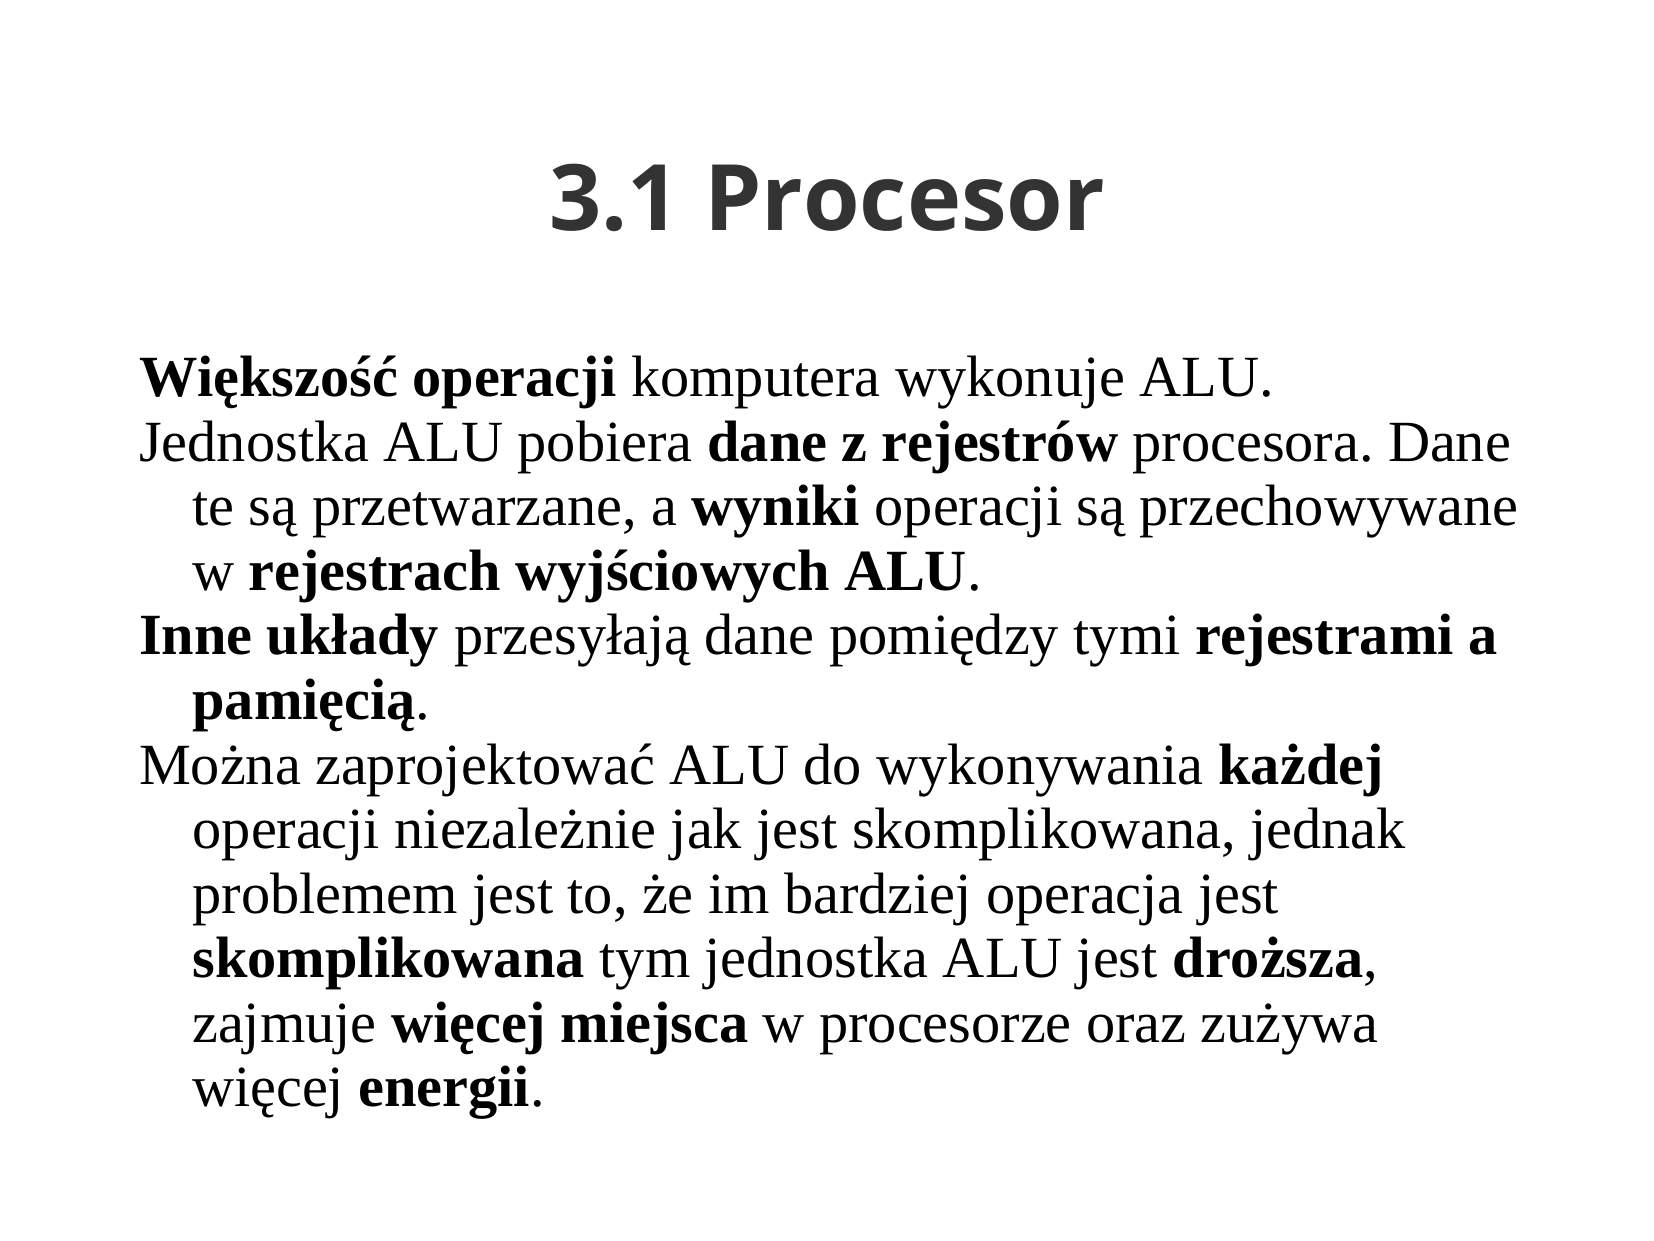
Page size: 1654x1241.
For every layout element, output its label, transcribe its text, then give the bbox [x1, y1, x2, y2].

title 3.1 Procesor [121, 91, 1534, 299]
list Większość operacji komputera wykonuje ALU. Jednostka ALU pobiera dane z rejestrów procesora. Dane te są przetwarzane, a wyniki operacji są przechowywane w rejestrach wyjściowych ALU. Inne układy przesyłają dane pomiędzy tymi rejestrami a pamięcią. Można zaprojektować ALU do wykonywania każdej operacji niezależnie jak jest skomplikowana, jednak problemem jest to, że im bardziej operacja jest skomplikowana tym jednostka ALU jest droższa, zajmuje więcej miejsca w procesorze oraz zużywa więcej energii. [121, 344, 1534, 1141]
